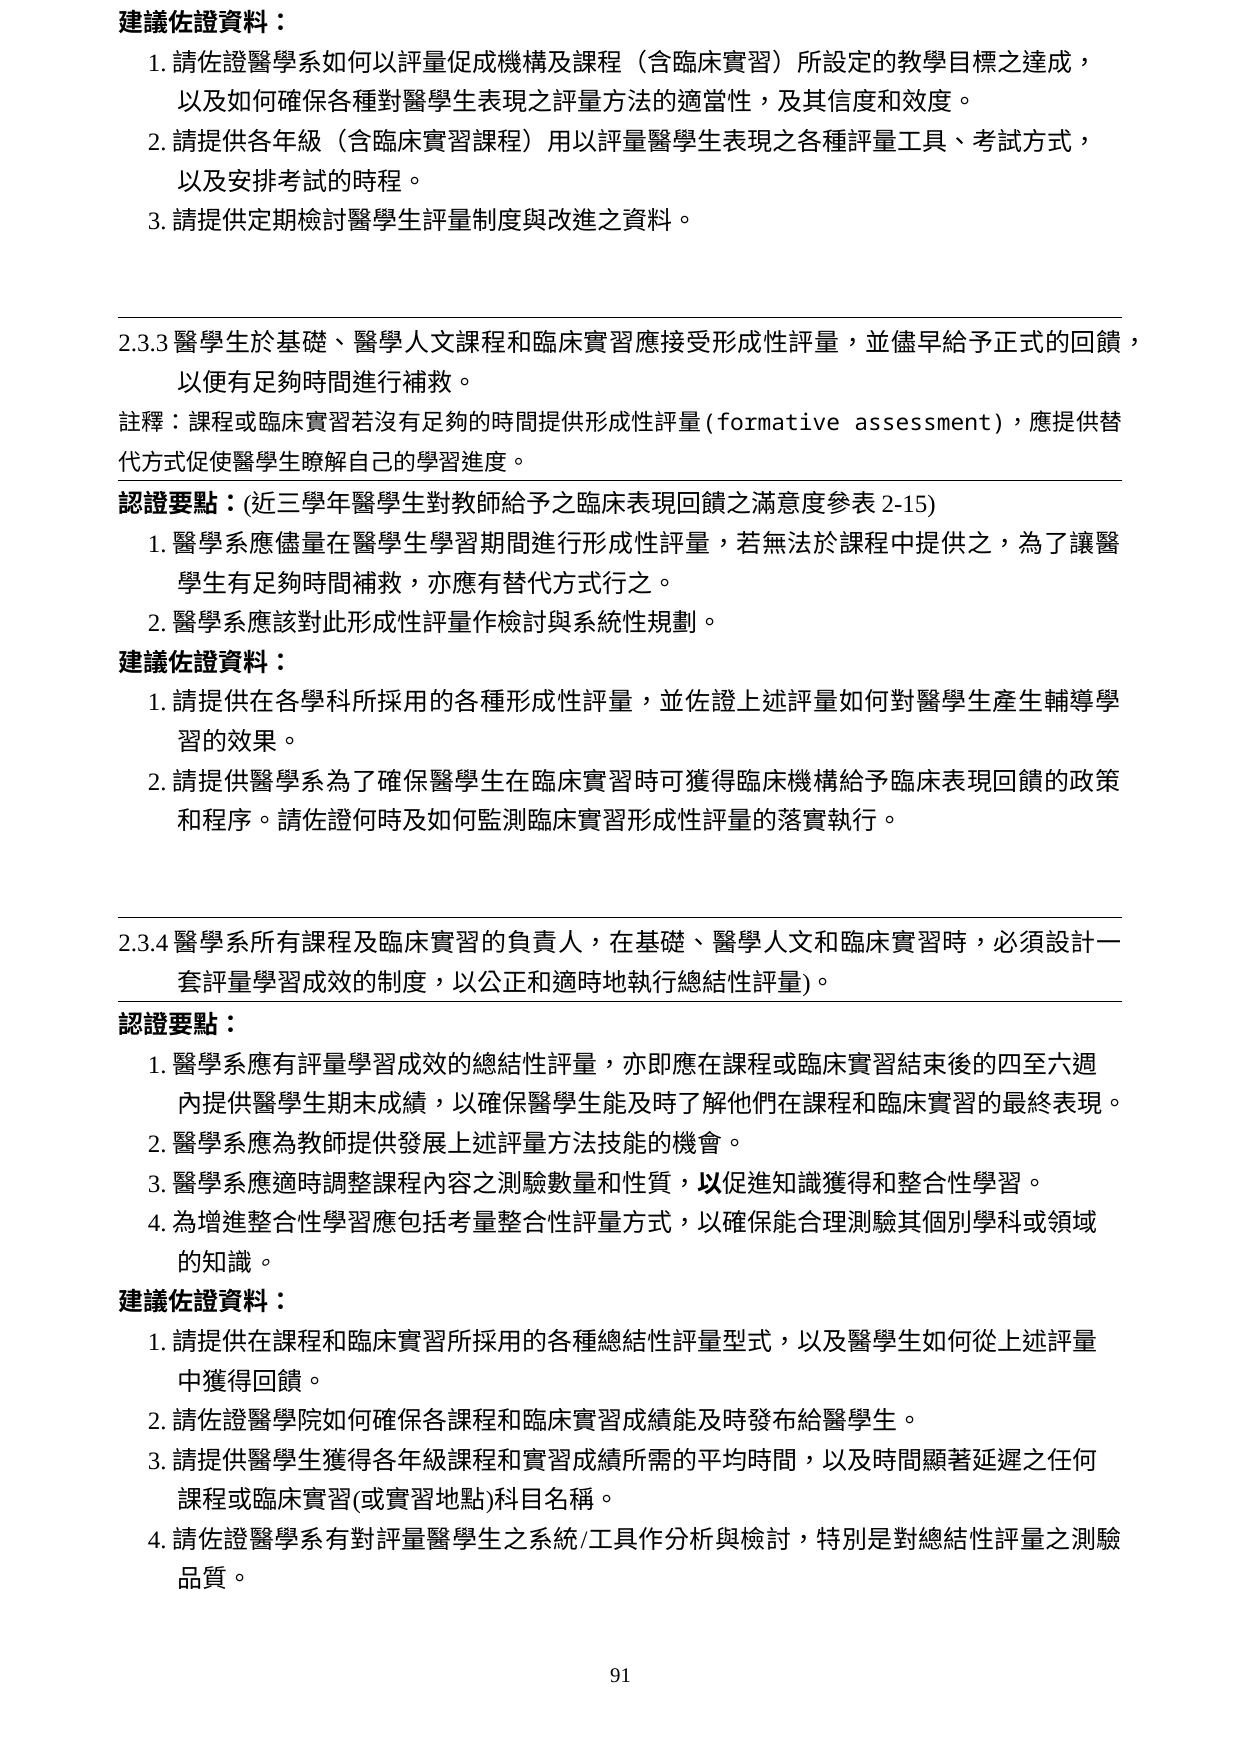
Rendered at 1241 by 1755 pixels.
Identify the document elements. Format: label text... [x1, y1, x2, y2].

list 請提供在各學科所採用的各種形成性評量，並佐證上述評量如何對醫學生產生輔導學習的效果。 [148, 679, 1122, 758]
text 認證要點：(近三學年醫學生對教師給予之臨床表現回饋之滿意度參表2-15) [118, 481, 1122, 521]
list 請佐證醫學院如何確保各課程和臨床實習成績能及時發布給醫學生。 [148, 1398, 1122, 1437]
list 請提供各年級（含臨床實習課程）用以評量醫學生表現之各種評量工具、考試方式，以及安排考試的時程。 [148, 119, 1122, 198]
list 醫學系應有評量學習成效的總結性評量，亦即應在課程或臨床實習結束後的四至六週內提供醫學生期末成績，以確保醫學生能及時了解他們在課程和臨床實習的最終表現。 [148, 1042, 1122, 1121]
list 請提供醫學生獲得各年級課程和實習成績所需的平均時間，以及時間顯著延遲之任何課程或臨床實習(或實習地點)科目名稱。 [148, 1437, 1122, 1517]
text 建議佐證資料： [118, 639, 1122, 679]
text 2.3.3醫學生於基礎、醫學人文課程和臨床實習應接受形成性評量，並儘早給予正式的回饋，以便有足夠時間進行補救。 [118, 318, 1122, 399]
list 醫學系應儘量在醫學生學習期間進行形成性評量，若無法於課程中提供之，為了讓醫學生有足夠時間補救，亦應有替代方式行之。 [148, 521, 1122, 600]
text 註釋：課程或臨床實習若沒有足夠的時間提供形成性評量(formative assessment)，應提供替代方式促使醫學生瞭解自己的學習進度。 [118, 399, 1122, 480]
text 建議佐證資料： [118, 0, 1122, 39]
list 請提供在課程和臨床實習所採用的各種總結性評量型式，以及醫學生如何從上述評量中獲得回饋。 [148, 1319, 1122, 1398]
list 醫學系應該對此形成性評量作檢討與系統性規劃。 [148, 600, 1122, 639]
list 為增進整合性學習應包括考量整合性評量方式，以確保能合理測驗其個別學科或領域的知識。 [148, 1200, 1122, 1279]
list 請佐證醫學系如何以評量促成機構及課程（含臨床實習）所設定的教學目標之達成，以及如何確保各種對醫學生表現之評量方法的適當性，及其信度和效度。 [148, 39, 1122, 119]
list 請提供醫學系為了確保醫學生在臨床實習時可獲得臨床機構給予臨床表現回饋的政策和程序。請佐證何時及如何監測臨床實習形成性評量的落實執行。 [148, 758, 1122, 837]
list 醫學系應為教師提供發展上述評量方法技能的機會。 [148, 1121, 1122, 1160]
list 醫學系應適時調整課程內容之測驗數量和性質，以促進知識獲得和整合性學習。 [148, 1160, 1122, 1200]
text 認證要點： [118, 1002, 1122, 1042]
list 請提供定期檢討醫學生評量制度與改進之資料。 [148, 198, 1122, 237]
text 2.3.4醫學系所有課程及臨床實習的負責人，在基礎、醫學人文和臨床實習時，必須設計一套評量學習成效的制度，以公正和適時地執行總結性評量)。 [118, 918, 1122, 1001]
list 請佐證醫學系有對評量醫學生之系統/工具作分析與檢討，特別是對總結性評量之測驗品質。 [148, 1517, 1122, 1596]
text 建議佐證資料： [118, 1279, 1122, 1319]
